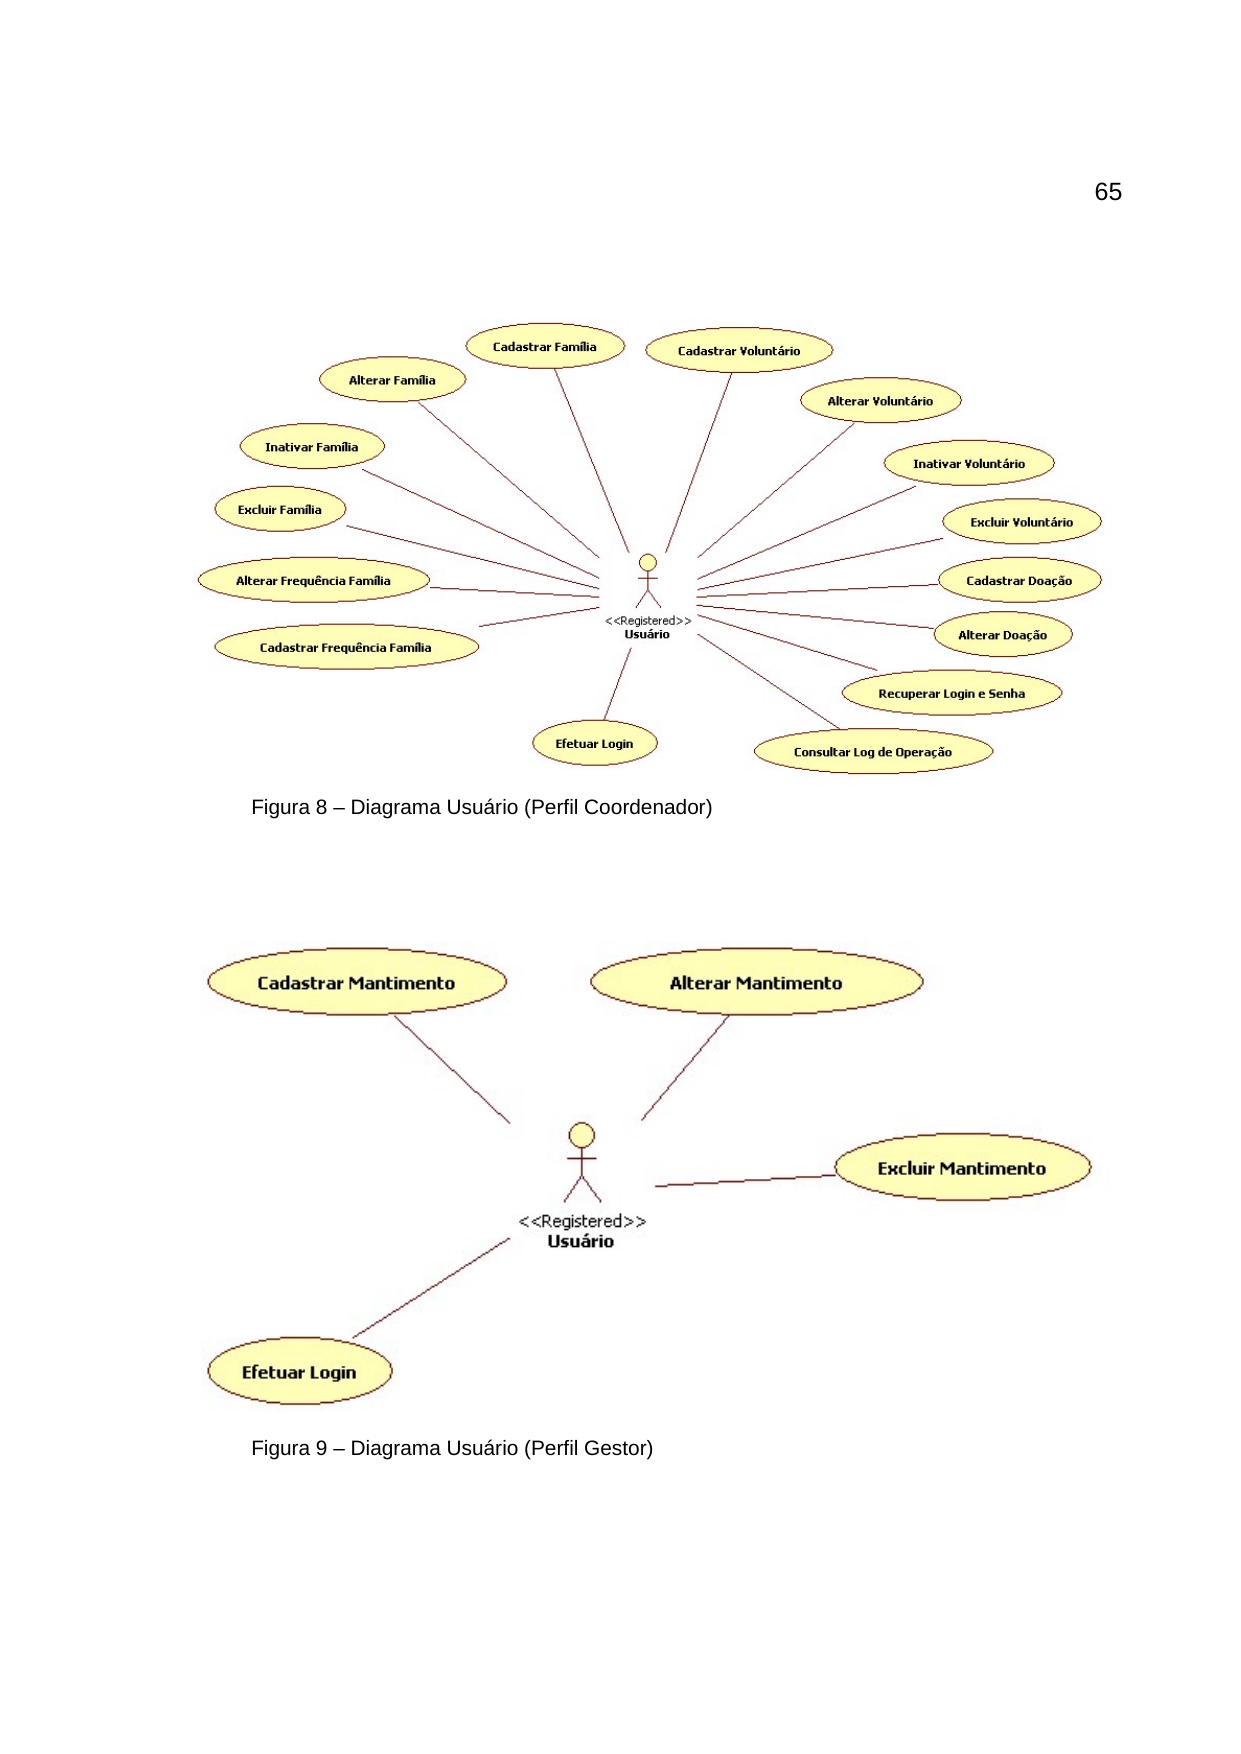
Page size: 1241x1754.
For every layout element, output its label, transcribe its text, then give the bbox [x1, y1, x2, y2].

text Figura 8 – Diagrama Usuário (Perfil Coordenador) [177, 795, 1122, 819]
picture [177, 917, 1123, 1436]
text Figura 9 – Diagrama Usuário (Perfil Gestor) [177, 1436, 1122, 1459]
picture [177, 302, 1123, 795]
